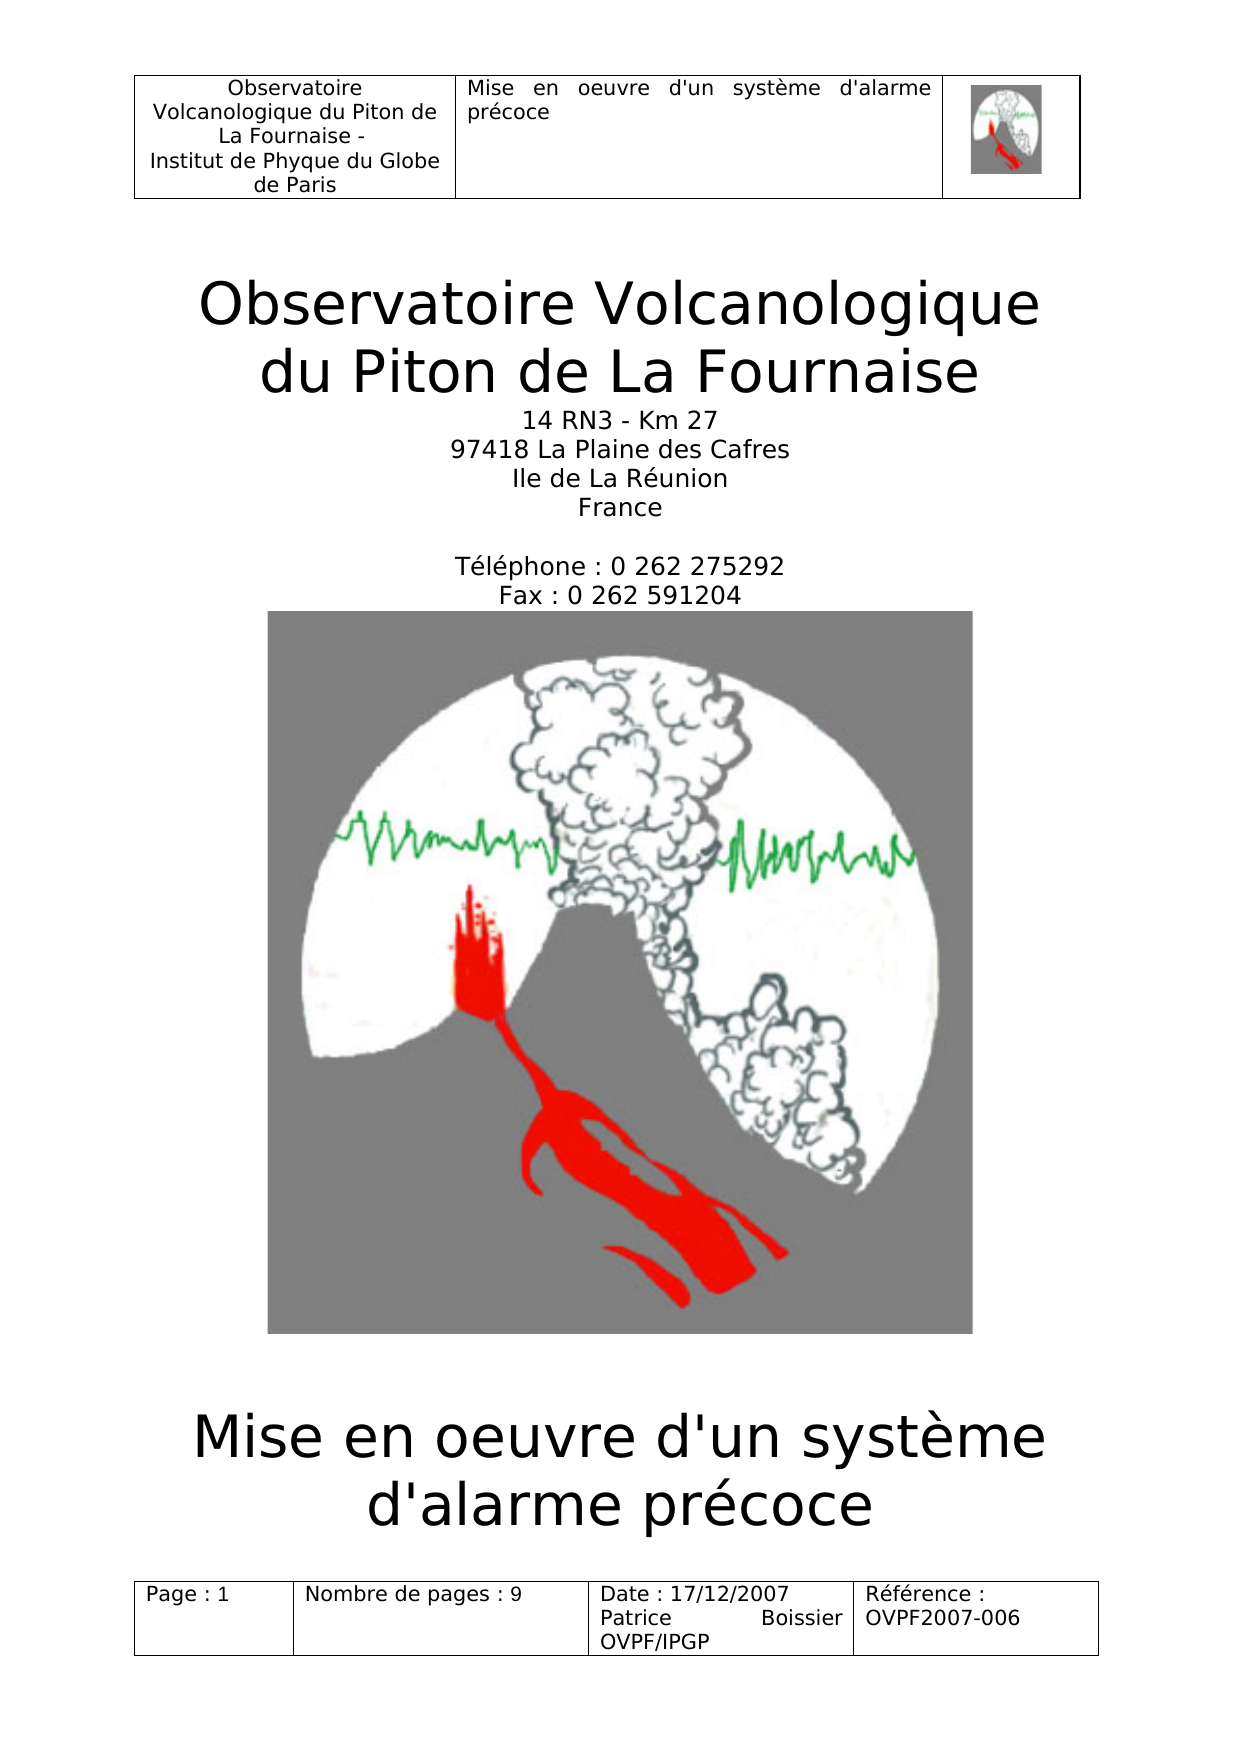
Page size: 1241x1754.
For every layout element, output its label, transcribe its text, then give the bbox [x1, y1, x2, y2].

text du Piton de La Fournaise [148, 338, 1092, 406]
picture [267, 611, 973, 1334]
text Mise en oeuvre d'un système d'alarme précoce [148, 1403, 1092, 1539]
text 14 RN3 - Km 27 97418 La Plaine des Cafres Ile de La Réunion France Téléphone : 0 262 275292 Fax : 0 262 591204 [148, 406, 1092, 610]
picture [970, 85, 1042, 174]
text Observatoire Volcanologique [148, 270, 1092, 338]
